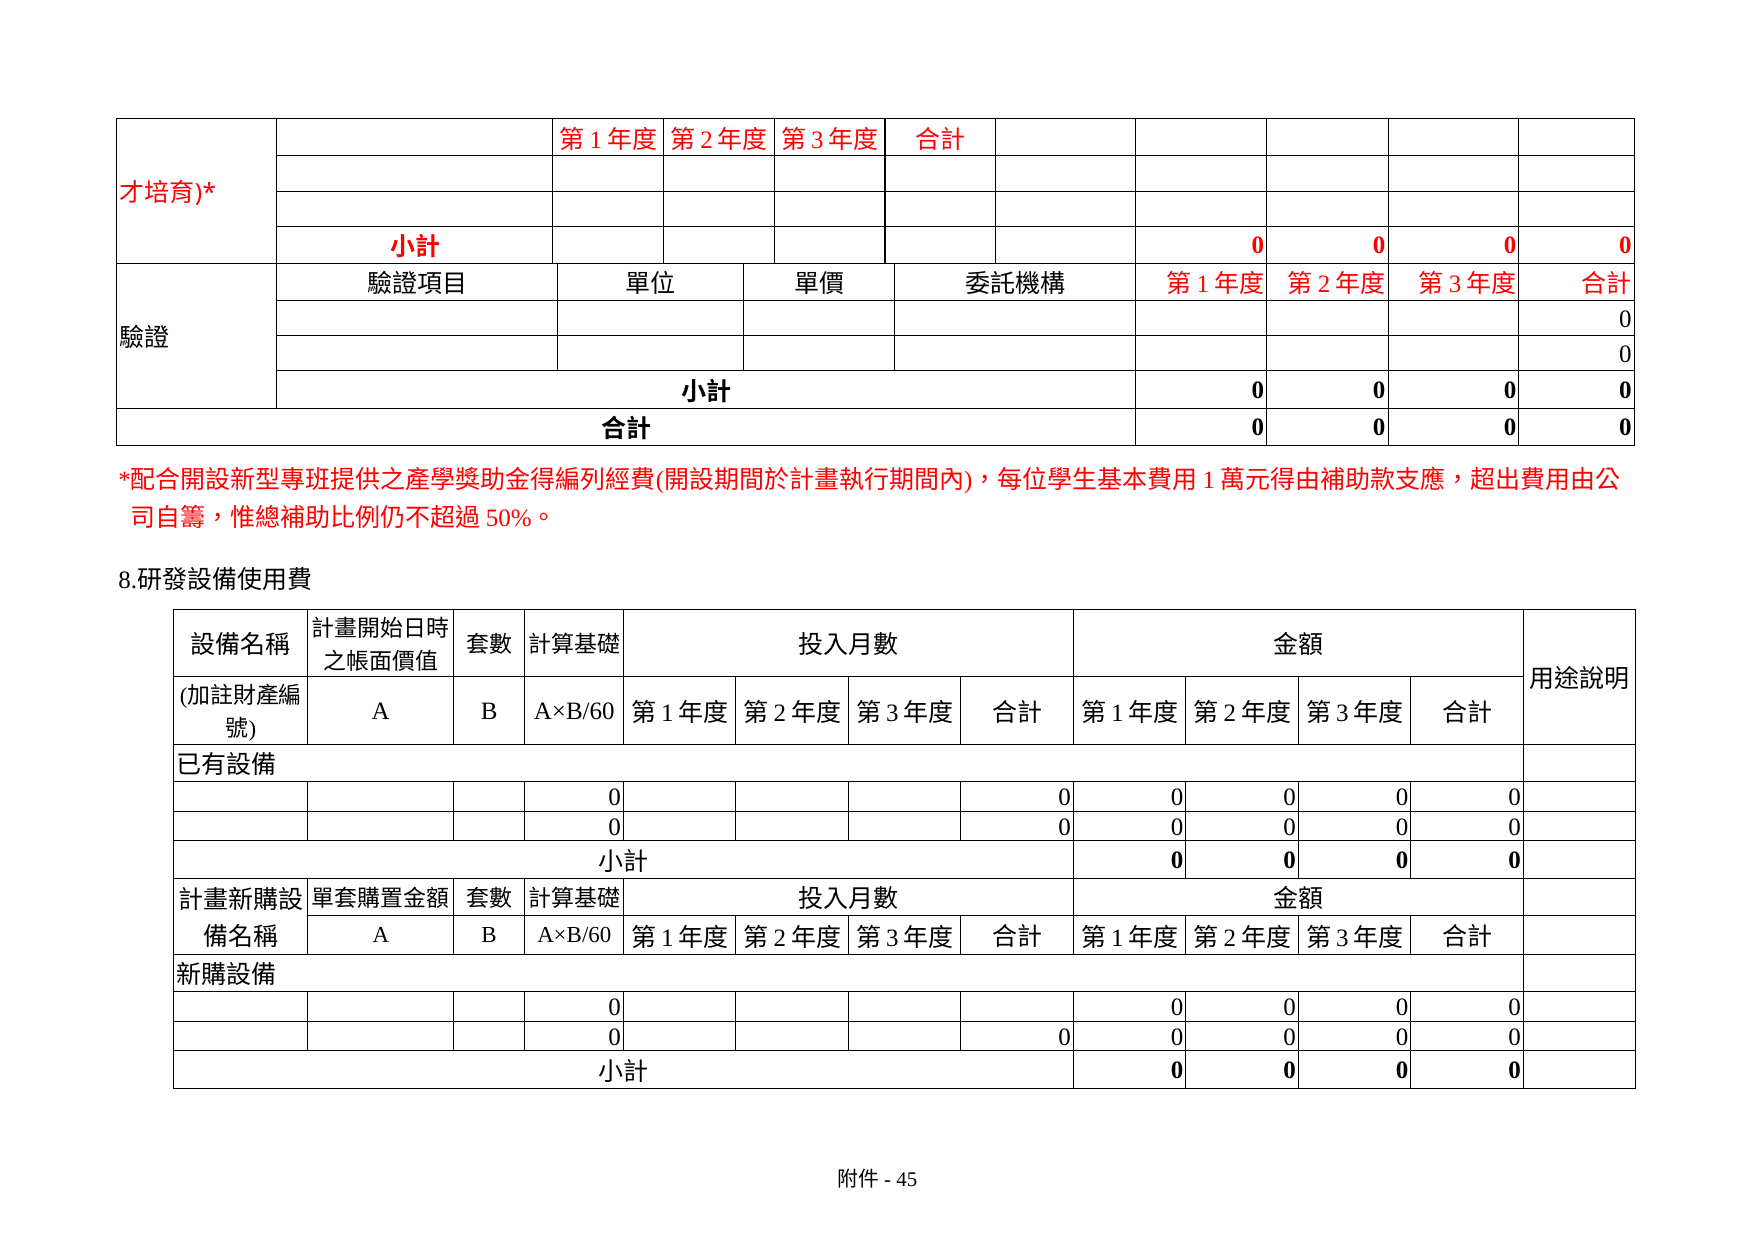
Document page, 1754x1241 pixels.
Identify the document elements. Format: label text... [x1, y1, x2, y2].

table_cell 0 [1186, 812, 1298, 840]
table_cell [1267, 119, 1388, 155]
table_cell 第3年度 [1299, 916, 1410, 953]
table_cell [996, 192, 1135, 226]
table_cell [277, 192, 552, 226]
table_cell [553, 227, 663, 263]
table_cell 0 [1411, 1022, 1523, 1050]
table_cell [624, 812, 735, 840]
table_cell [1267, 156, 1388, 191]
table_cell [1519, 156, 1634, 191]
table_cell 小計 [174, 841, 1073, 878]
table_cell 0 [1299, 1022, 1410, 1050]
table_cell [454, 782, 524, 811]
table_cell [996, 227, 1135, 263]
table_cell 0 [525, 782, 623, 811]
table_cell [1519, 119, 1634, 155]
table_header 投入月數 [624, 610, 1073, 676]
table_cell [308, 992, 453, 1021]
table_cell [1524, 916, 1635, 953]
table_cell [849, 812, 960, 840]
table_cell B [454, 677, 524, 743]
table_cell [308, 812, 453, 840]
table_cell [174, 992, 307, 1021]
table_cell 第1年度 [624, 916, 735, 953]
table_cell 第3年度 [849, 916, 960, 953]
table_cell 單套購置金額 [308, 879, 453, 915]
table_cell 已有設備 [174, 745, 1523, 781]
table_cell [1524, 955, 1635, 991]
table_cell 0 [525, 812, 623, 840]
table_cell 0 [1074, 1051, 1185, 1088]
table_cell [744, 301, 894, 335]
text *配合開設新型專班提供之產學獎助金得編列經費(開設期間於計畫執行期間內)，每位學生基本費用1萬元得由補助款支應，超出費用由公司自籌，惟總補助比例仍不超過50%。 [118, 458, 1636, 533]
table_cell 小計 [277, 227, 552, 263]
table_cell [1524, 879, 1635, 915]
table_cell [849, 992, 960, 1021]
table_cell 0 [1186, 1022, 1298, 1050]
table_cell [308, 782, 453, 811]
table_cell 0 [1267, 371, 1388, 408]
table_cell 第3年度 [1299, 677, 1410, 743]
table_cell [1389, 119, 1518, 155]
table_cell [1267, 192, 1388, 226]
table_cell 第1年度 [1074, 916, 1185, 953]
table_cell [624, 782, 735, 811]
table_cell 第3年度 [775, 119, 884, 155]
table_cell 0 [961, 1022, 1073, 1050]
table_cell 0 [1136, 409, 1266, 445]
table_cell [775, 227, 884, 263]
table_cell 新購設備 [174, 955, 1523, 991]
table_cell 0 [525, 1022, 623, 1050]
table_cell [454, 812, 524, 840]
table_cell 0 [1186, 1051, 1298, 1088]
table_cell [1136, 192, 1266, 226]
table_cell [624, 992, 735, 1021]
table_cell 第1年度 [624, 677, 735, 743]
table_cell [849, 1022, 960, 1050]
table_cell [895, 301, 1135, 335]
table_cell 0 [1411, 992, 1523, 1021]
table_cell 第3年度 [849, 677, 960, 743]
table_cell 第2年度 [1267, 264, 1388, 300]
table_cell 套數 [454, 879, 524, 915]
table_cell [1136, 336, 1266, 370]
table_cell [1389, 301, 1518, 335]
table_cell 第2年度 [664, 119, 774, 155]
table_cell 合計 [886, 119, 995, 155]
table_cell 小計 [277, 371, 1135, 408]
table_cell 0 [1186, 841, 1298, 878]
table_cell [1267, 336, 1388, 370]
table_cell [886, 227, 995, 263]
table_cell 合計 [961, 916, 1073, 953]
table_cell [664, 192, 774, 226]
table_cell [454, 1022, 524, 1050]
table_cell A [308, 916, 453, 953]
text 8.研發設備使用費 [118, 558, 1636, 596]
table_cell [1389, 192, 1518, 226]
table_cell A×B/60 [525, 677, 623, 743]
table_cell (加註財產編號) [174, 677, 307, 743]
table_cell 0 [1267, 409, 1388, 445]
table_cell [174, 812, 307, 840]
table_cell 0 [1074, 1022, 1185, 1050]
table_cell 0 [1519, 301, 1634, 335]
table_cell 單價 [744, 264, 894, 300]
table_cell 0 [1186, 992, 1298, 1021]
table_cell 0 [1411, 1051, 1523, 1088]
table_cell 0 [961, 812, 1073, 840]
table_cell 0 [961, 782, 1073, 811]
table_cell [558, 301, 743, 335]
table_cell [664, 227, 774, 263]
table_cell 0 [1411, 841, 1523, 878]
table_cell [664, 156, 774, 191]
table_cell 0 [1389, 371, 1518, 408]
table_cell 合計 [117, 409, 1135, 445]
table_cell [553, 156, 663, 191]
table_cell [1524, 841, 1635, 878]
table_cell [886, 156, 995, 191]
table_cell [174, 1022, 307, 1050]
table_cell 第2年度 [1186, 916, 1298, 953]
table_cell 合計 [961, 677, 1073, 743]
table_cell [308, 1022, 453, 1050]
table_cell [624, 1022, 735, 1050]
table_cell 第2年度 [736, 677, 848, 743]
table_cell [277, 119, 552, 155]
table_cell 0 [1519, 227, 1634, 263]
table_cell [775, 192, 884, 226]
table_cell [1136, 301, 1266, 335]
table_cell [1524, 1051, 1635, 1088]
table_cell [454, 992, 524, 1021]
table_cell 0 [1389, 227, 1518, 263]
table_cell 0 [1267, 227, 1388, 263]
table_cell [553, 192, 663, 226]
table_cell 0 [1299, 812, 1410, 840]
table_cell 單位 [558, 264, 743, 300]
table_cell 委託機構 [895, 264, 1135, 300]
table_cell [277, 301, 557, 335]
table_header 設備名稱 [174, 610, 307, 676]
table_cell 驗證項目 [277, 264, 557, 300]
table_cell [1389, 156, 1518, 191]
table_header 套數 [454, 610, 524, 676]
table_header 計算基礎 [525, 610, 623, 676]
table_cell [736, 992, 848, 1021]
table_cell 0 [1389, 409, 1518, 445]
table_cell 0 [1136, 227, 1266, 263]
table_cell [775, 156, 884, 191]
table_cell [1524, 782, 1635, 811]
table_cell [1389, 336, 1518, 370]
table_cell 0 [1299, 1051, 1410, 1088]
table_cell [1524, 745, 1635, 781]
table_cell 0 [1074, 841, 1185, 878]
table_cell 0 [1519, 409, 1634, 445]
table_cell 0 [1299, 992, 1410, 1021]
table_cell 投入月數 [624, 879, 1073, 915]
table_cell [174, 782, 307, 811]
table_cell 金額 [1074, 879, 1523, 915]
table_cell [1136, 156, 1266, 191]
table_cell 驗證 [117, 264, 276, 408]
table_cell 計畫新購設備名稱 [174, 879, 307, 953]
table_cell 0 [1519, 371, 1634, 408]
table_cell 0 [1519, 336, 1634, 370]
table_cell 0 [1074, 782, 1185, 811]
table_cell 才培育)* [117, 119, 276, 263]
table_cell [849, 782, 960, 811]
table_cell 合計 [1411, 677, 1523, 743]
table_cell 0 [1136, 371, 1266, 408]
table_cell [1136, 119, 1266, 155]
table_header 計畫開始日時之帳面價值 [308, 610, 453, 676]
table_cell 0 [525, 992, 623, 1021]
table_cell 第1年度 [553, 119, 663, 155]
table_cell 計算基礎 [525, 879, 623, 915]
table_cell 0 [1186, 782, 1298, 811]
table_cell [996, 119, 1135, 155]
table_cell [1524, 992, 1635, 1021]
table_cell 小計 [174, 1051, 1073, 1088]
table_cell 0 [1299, 841, 1410, 878]
table_cell [558, 336, 743, 370]
table_cell 0 [1411, 782, 1523, 811]
table_cell 第2年度 [736, 916, 848, 953]
table_cell [1524, 1022, 1635, 1050]
table_cell 0 [1074, 992, 1185, 1021]
table_cell [1519, 192, 1634, 226]
table_header 用途說明 [1524, 610, 1635, 743]
table_cell 0 [1411, 812, 1523, 840]
table_cell [277, 336, 557, 370]
table_cell A×B/60 [525, 916, 623, 953]
table_cell 0 [1074, 812, 1185, 840]
table_cell [1524, 812, 1635, 840]
table_cell B [454, 916, 524, 953]
table_cell 合計 [1519, 264, 1634, 300]
table_cell A [308, 677, 453, 743]
table_cell [736, 1022, 848, 1050]
table_cell [1267, 301, 1388, 335]
table_header 金額 [1074, 610, 1523, 676]
table_cell [736, 812, 848, 840]
table_cell [996, 156, 1135, 191]
table_cell [895, 336, 1135, 370]
table_cell 第1年度 [1074, 677, 1185, 743]
table_cell 第1年度 [1136, 264, 1266, 300]
table_cell [744, 336, 894, 370]
table_cell [736, 782, 848, 811]
table_cell 第2年度 [1186, 677, 1298, 743]
table_cell [961, 992, 1073, 1021]
table_cell [277, 156, 552, 191]
table_cell 0 [1299, 782, 1410, 811]
table_cell 合計 [1411, 916, 1523, 953]
table_cell 第3年度 [1389, 264, 1518, 300]
table_cell [886, 192, 995, 226]
